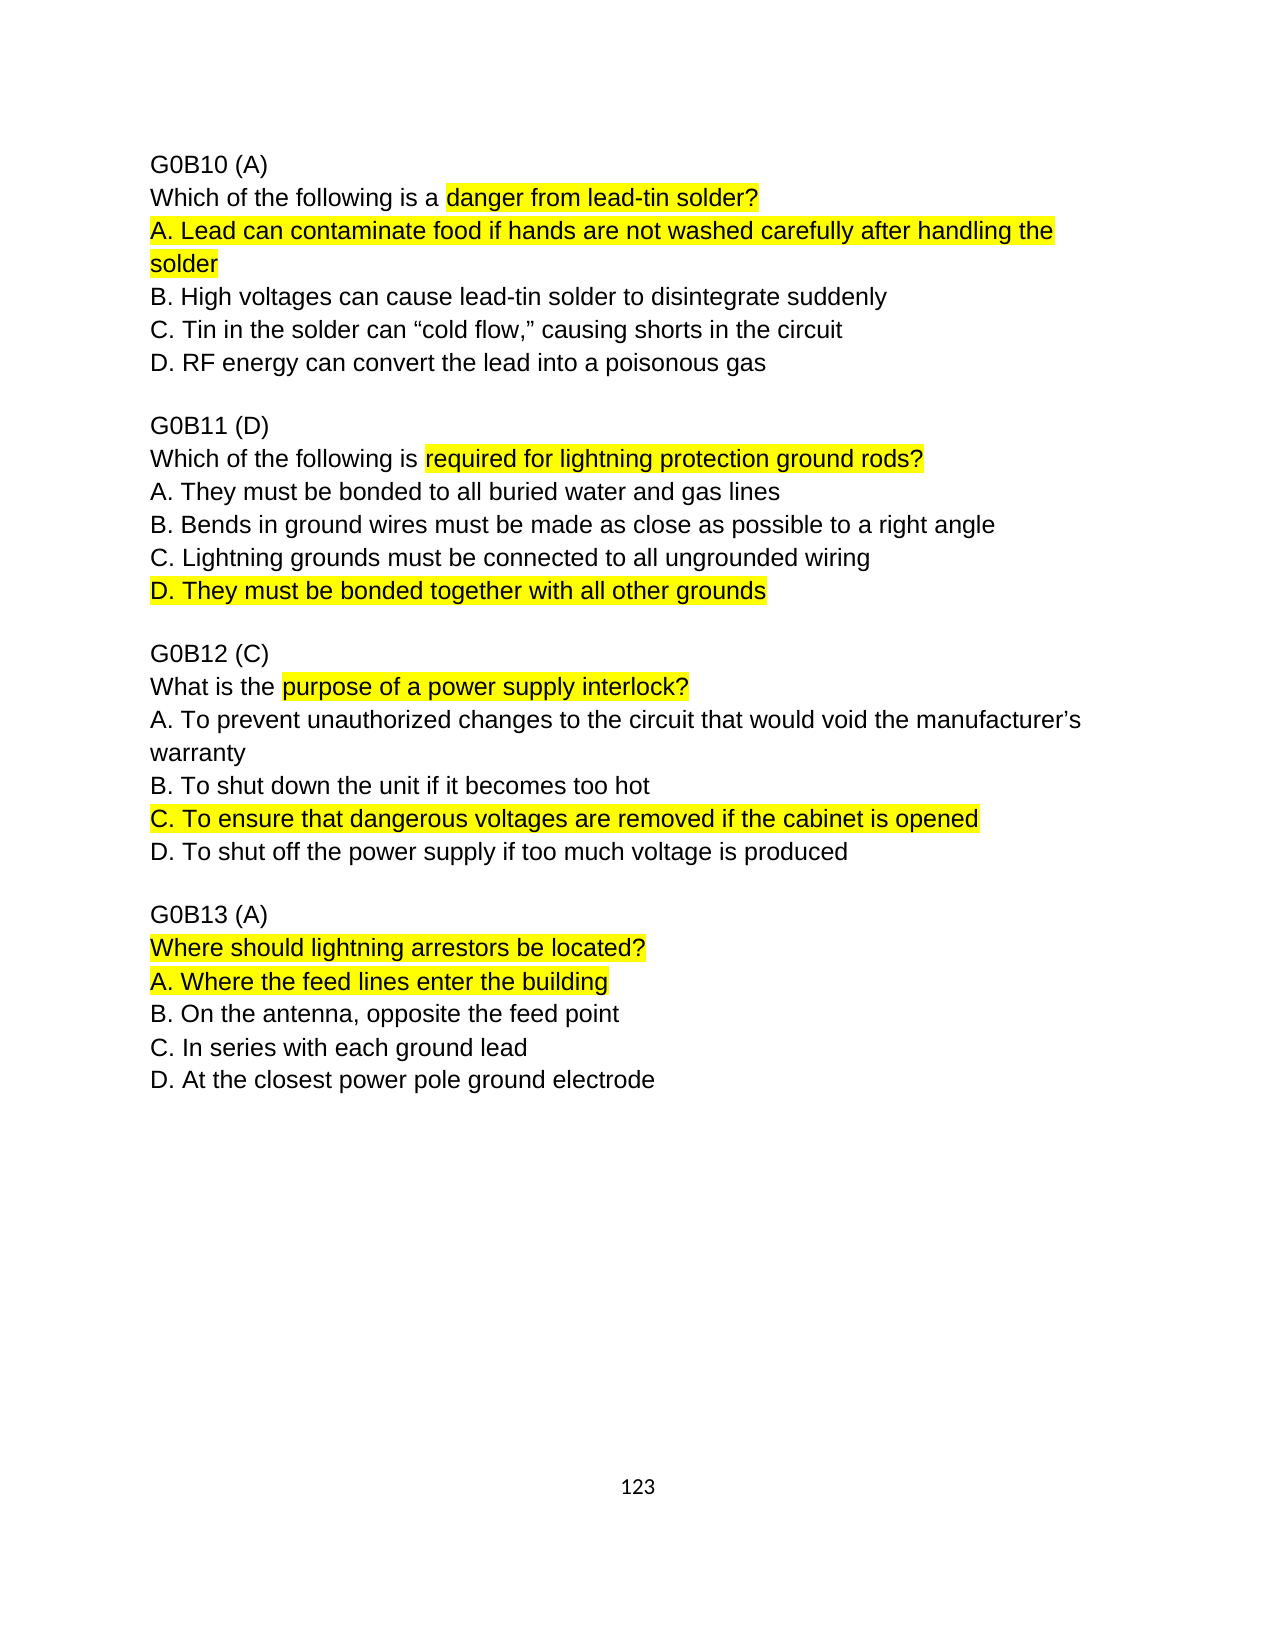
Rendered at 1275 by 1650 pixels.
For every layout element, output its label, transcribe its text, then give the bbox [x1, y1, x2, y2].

text G0B12 (C) What is the purpose of a power supply interlock? A. To prevent unauthorized changes to the circuit that would void the manufacturer’s warranty B. To shut down the unit if it becomes too hot C. To ensure that dangerous voltages are removed if the cabinet is opened D. To shut off the power supply if too much voltage is produced [150, 639, 1125, 866]
text G0B13 (A) Where should lightning arrestors be located? A. Where the feed lines enter the building B. On the antenna, opposite the feed point C. In series with each ground lead D. At the closest power pole ground electrode [150, 900, 1125, 1094]
text G0B10 (A) Which of the following is a danger from lead-tin solder? A. Lead can contaminate food if hands are not washed carefully after handling the solder B. High voltages can cause lead-tin solder to disintegrate suddenly C. Tin in the solder can “cold flow,” causing shorts in the circuit D. RF energy can convert the lead into a poisonous gas [150, 150, 1125, 377]
text G0B11 (D) Which of the following is required for lightning protection ground rods? A. They must be bonded to all buried water and gas lines B. Bends in ground wires must be made as close as possible to a right angle C. Lightning grounds must be connected to all ungrounded wiring D. They must be bonded together with all other grounds [150, 411, 1125, 605]
